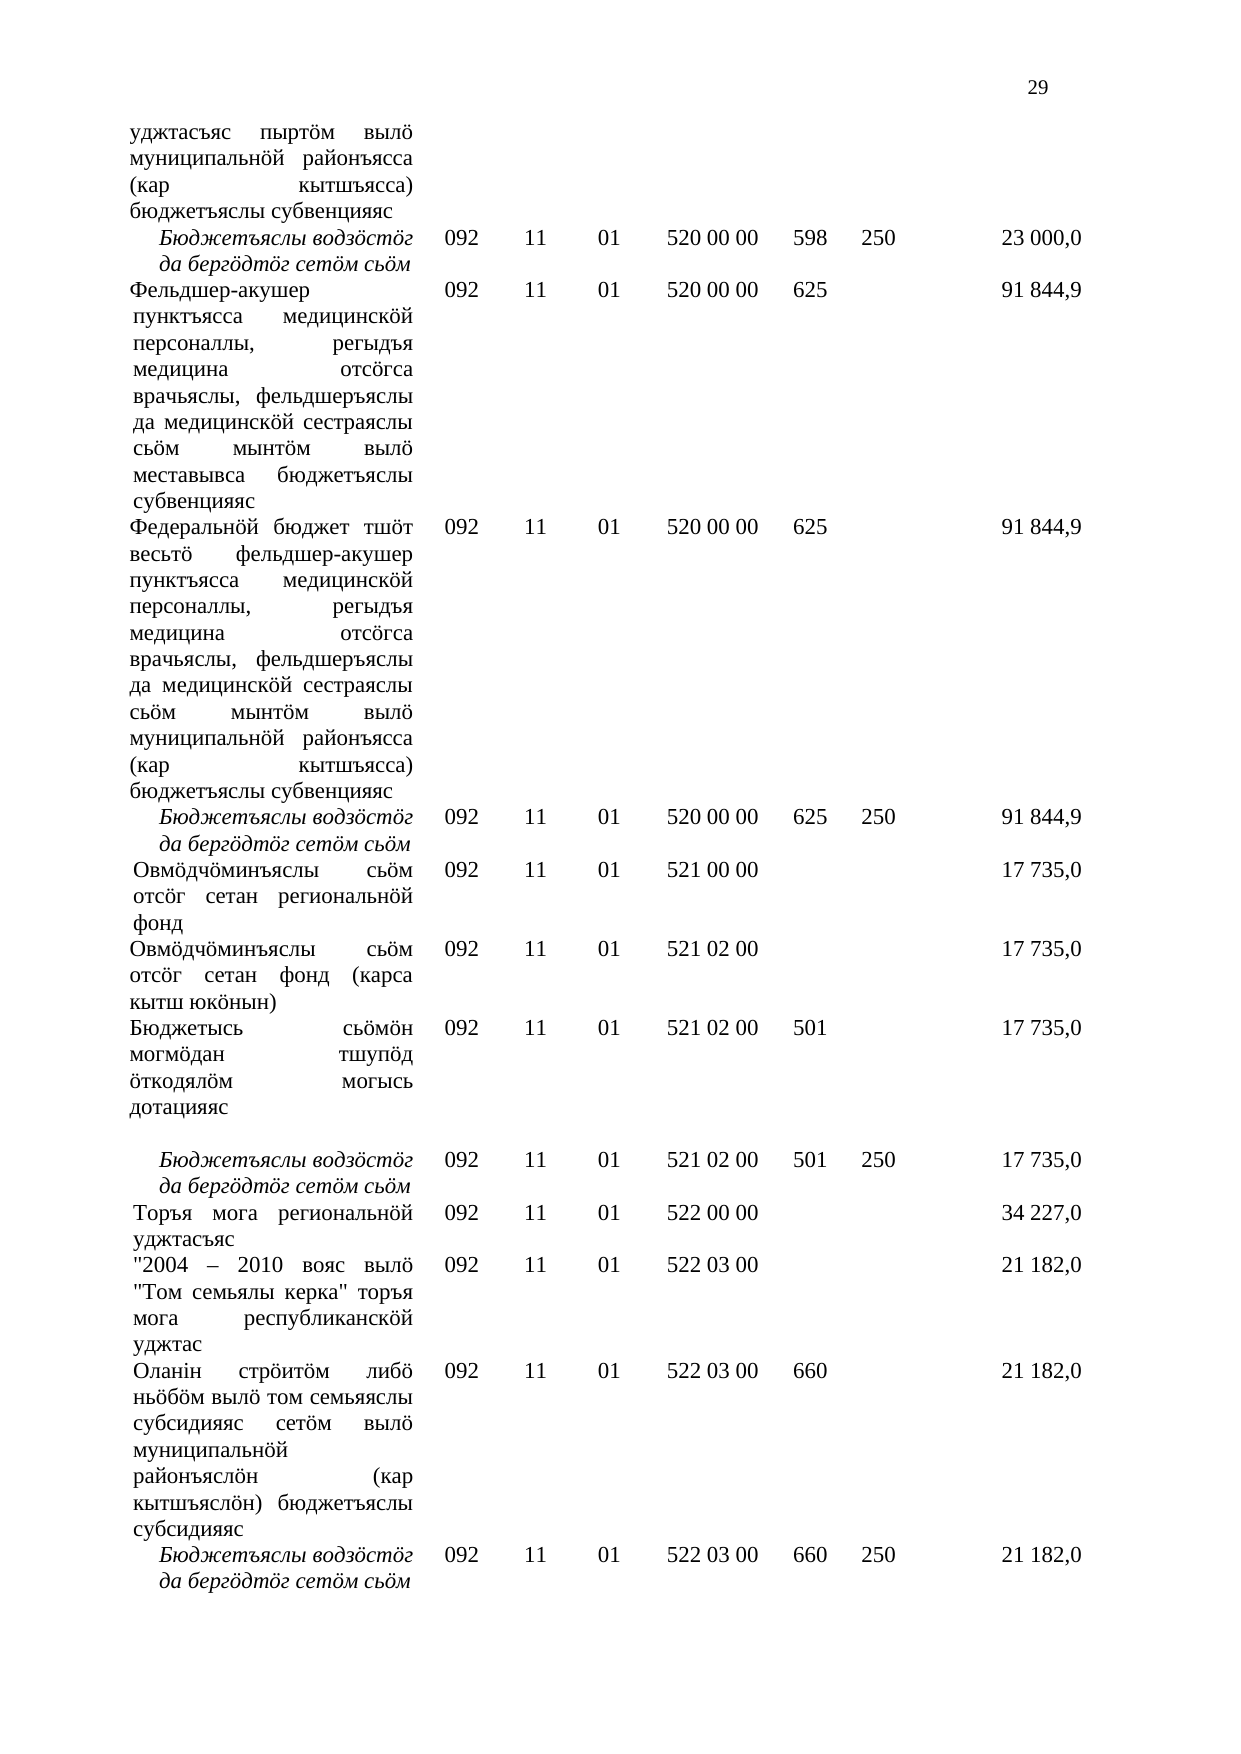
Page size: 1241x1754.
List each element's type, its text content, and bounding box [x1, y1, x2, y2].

table_cell уджтасъяс пыртöм вылö муниципальнöй районъясса (кар кытшъясса) бюджетъяслы субвенцияяс [118, 118, 424, 223]
table_cell 11 [498, 803, 572, 856]
table_cell 250 [841, 1541, 915, 1594]
table_cell 11 [498, 276, 572, 513]
table_cell [1093, 1199, 1149, 1251]
table_cell 092 [425, 1541, 498, 1594]
table_cell [1093, 935, 1149, 1014]
table_cell [841, 118, 915, 223]
table_cell [841, 514, 915, 803]
table_cell 11 [498, 935, 572, 1014]
table_cell 01 [572, 1251, 646, 1357]
table_cell 625 [779, 803, 841, 856]
table_cell [1093, 224, 1149, 276]
table_cell 34 227,0 [915, 1199, 1093, 1251]
table_cell [779, 856, 841, 935]
table_cell [425, 118, 498, 223]
table_cell [1093, 1357, 1149, 1541]
table_cell 11 [498, 224, 572, 276]
table_cell [1093, 514, 1149, 803]
table_cell [779, 118, 841, 223]
table_cell 092 [425, 935, 498, 1014]
table_cell 092 [425, 1251, 498, 1357]
table_cell 092 [425, 856, 498, 935]
table_cell 91 844,9 [915, 276, 1093, 513]
table_cell 501 [779, 1014, 841, 1146]
table_cell 01 [572, 276, 646, 513]
table_cell [1093, 856, 1149, 935]
table_cell [841, 1014, 915, 1146]
table_cell 522 03 00 [646, 1541, 779, 1594]
table_cell 520 00 00 [646, 276, 779, 513]
table_cell [841, 1357, 915, 1541]
table_cell [498, 118, 572, 223]
table_cell [779, 935, 841, 1014]
table_cell 17 735,0 [915, 935, 1093, 1014]
table_cell 250 [841, 1146, 915, 1199]
table_cell Бюджетъяслы водзöстöг да бергöдтöг сетöм сьöм [118, 224, 424, 276]
table_cell Бюджетъяслы водзöстöг да бергöдтöг сетöм сьöм [118, 803, 424, 856]
table_cell 520 00 00 [646, 224, 779, 276]
table_cell 625 [779, 276, 841, 513]
table_cell 11 [498, 856, 572, 935]
table_cell 17 735,0 [915, 856, 1093, 935]
table_cell 660 [779, 1541, 841, 1594]
table_cell 521 02 00 [646, 935, 779, 1014]
table_cell 01 [572, 1357, 646, 1541]
table_cell [572, 118, 646, 223]
table_cell 092 [425, 1199, 498, 1251]
table_cell 092 [425, 276, 498, 513]
table_cell [915, 118, 1093, 223]
table_cell Бюджетысь сьöмöн могмöдан тшупöд öткодялöм могысь дотацияяс [118, 1014, 424, 1146]
table_cell [646, 118, 779, 223]
table_cell 21 182,0 [915, 1357, 1093, 1541]
table_cell 521 02 00 [646, 1014, 779, 1146]
table_cell "2004 – 2010 вояс вылö "Том семьялы керка" торъя мога республиканскöй уджтас [118, 1251, 424, 1357]
table_cell Овмöдчöминъяслы сьöм отсöг сетан региональнöй фонд [118, 856, 424, 935]
table_cell 21 182,0 [915, 1251, 1093, 1357]
table_cell 01 [572, 803, 646, 856]
table_cell [1093, 1251, 1149, 1357]
table_cell 092 [425, 1014, 498, 1146]
table_cell 250 [841, 803, 915, 856]
table_cell 01 [572, 856, 646, 935]
table_cell [1093, 118, 1149, 223]
table_cell 092 [425, 514, 498, 803]
table_cell Торъя мога региональнöй уджтасъяс [118, 1199, 424, 1251]
table_cell [1093, 1146, 1149, 1199]
table_cell 11 [498, 1251, 572, 1357]
table_cell [779, 1251, 841, 1357]
table_cell [1093, 1541, 1149, 1594]
table_cell 11 [498, 1541, 572, 1594]
table_cell [841, 1199, 915, 1251]
table_cell 17 735,0 [915, 1014, 1093, 1146]
table_cell 501 [779, 1146, 841, 1199]
table_cell [1093, 803, 1149, 856]
table_cell 520 00 00 [646, 803, 779, 856]
table_cell 23 000,0 [915, 224, 1093, 276]
table_cell 092 [425, 1357, 498, 1541]
table_cell 01 [572, 935, 646, 1014]
table_cell Фельдшер-акушер пунктъясса медицинскöй персоналлы, регыдъя медицина отсöгса врачьяслы, фельдшеръяслы да медицинскöй сестраяслы сьöм мынтöм вылö меставывса бюджетъяслы субвенцияяс [118, 276, 424, 513]
table_cell 11 [498, 1014, 572, 1146]
table_cell 11 [498, 1199, 572, 1251]
table_cell [841, 935, 915, 1014]
table_cell Оланін стрöитöм либö ньöбöм вылö том семьяяслы субсидияяс сетöм вылö муниципальнöй районъяслöн (кар кытшъяслöн) бюджетъяслы субсидияяс [118, 1357, 424, 1541]
table_cell 598 [779, 224, 841, 276]
table_cell 520 00 00 [646, 514, 779, 803]
table_cell [841, 276, 915, 513]
table_cell 17 735,0 [915, 1146, 1093, 1199]
table_cell 660 [779, 1357, 841, 1541]
table_cell Овмöдчöминъяслы сьöм отсöг сетан фонд (карса кытш юкöнын) [118, 935, 424, 1014]
table_cell Федеральнöй бюджет тшöт весьтö фельдшер-акушер пунктъясса медицинскöй персоналлы, регыдъя медицина отсöгса врачьяслы, фельдшеръяслы да медицинскöй сестраяслы сьöм мынтöм вылö муниципальнöй районъясса (кар кытшъясса) бюджетъяслы субвенцияяс [118, 514, 424, 803]
table_cell [1093, 1014, 1149, 1146]
table_cell 092 [425, 1146, 498, 1199]
table_cell 522 03 00 [646, 1357, 779, 1541]
table_cell 91 844,9 [915, 514, 1093, 803]
table_cell 522 00 00 [646, 1199, 779, 1251]
table_cell 11 [498, 514, 572, 803]
table_cell 522 03 00 [646, 1251, 779, 1357]
table_cell 01 [572, 1014, 646, 1146]
table_cell 11 [498, 1146, 572, 1199]
table_cell [1093, 276, 1149, 513]
table_cell 01 [572, 224, 646, 276]
table_cell 092 [425, 224, 498, 276]
table_cell 250 [841, 224, 915, 276]
table_cell 092 [425, 803, 498, 856]
table_cell 91 844,9 [915, 803, 1093, 856]
table_cell 11 [498, 1357, 572, 1541]
table_cell Бюджетъяслы водзöстöг да бергöдтöг сетöм сьöм [118, 1146, 424, 1199]
table_cell 521 00 00 [646, 856, 779, 935]
table_cell 01 [572, 1199, 646, 1251]
table_cell [841, 856, 915, 935]
table_cell 521 02 00 [646, 1146, 779, 1199]
table_cell 01 [572, 514, 646, 803]
table_cell 21 182,0 [915, 1541, 1093, 1594]
table_cell [779, 1199, 841, 1251]
table_cell Бюджетъяслы водзöстöг да бергöдтöг сетöм сьöм [118, 1541, 424, 1594]
table_cell 01 [572, 1541, 646, 1594]
table_cell [841, 1251, 915, 1357]
table_cell 625 [779, 514, 841, 803]
table_cell 01 [572, 1146, 646, 1199]
